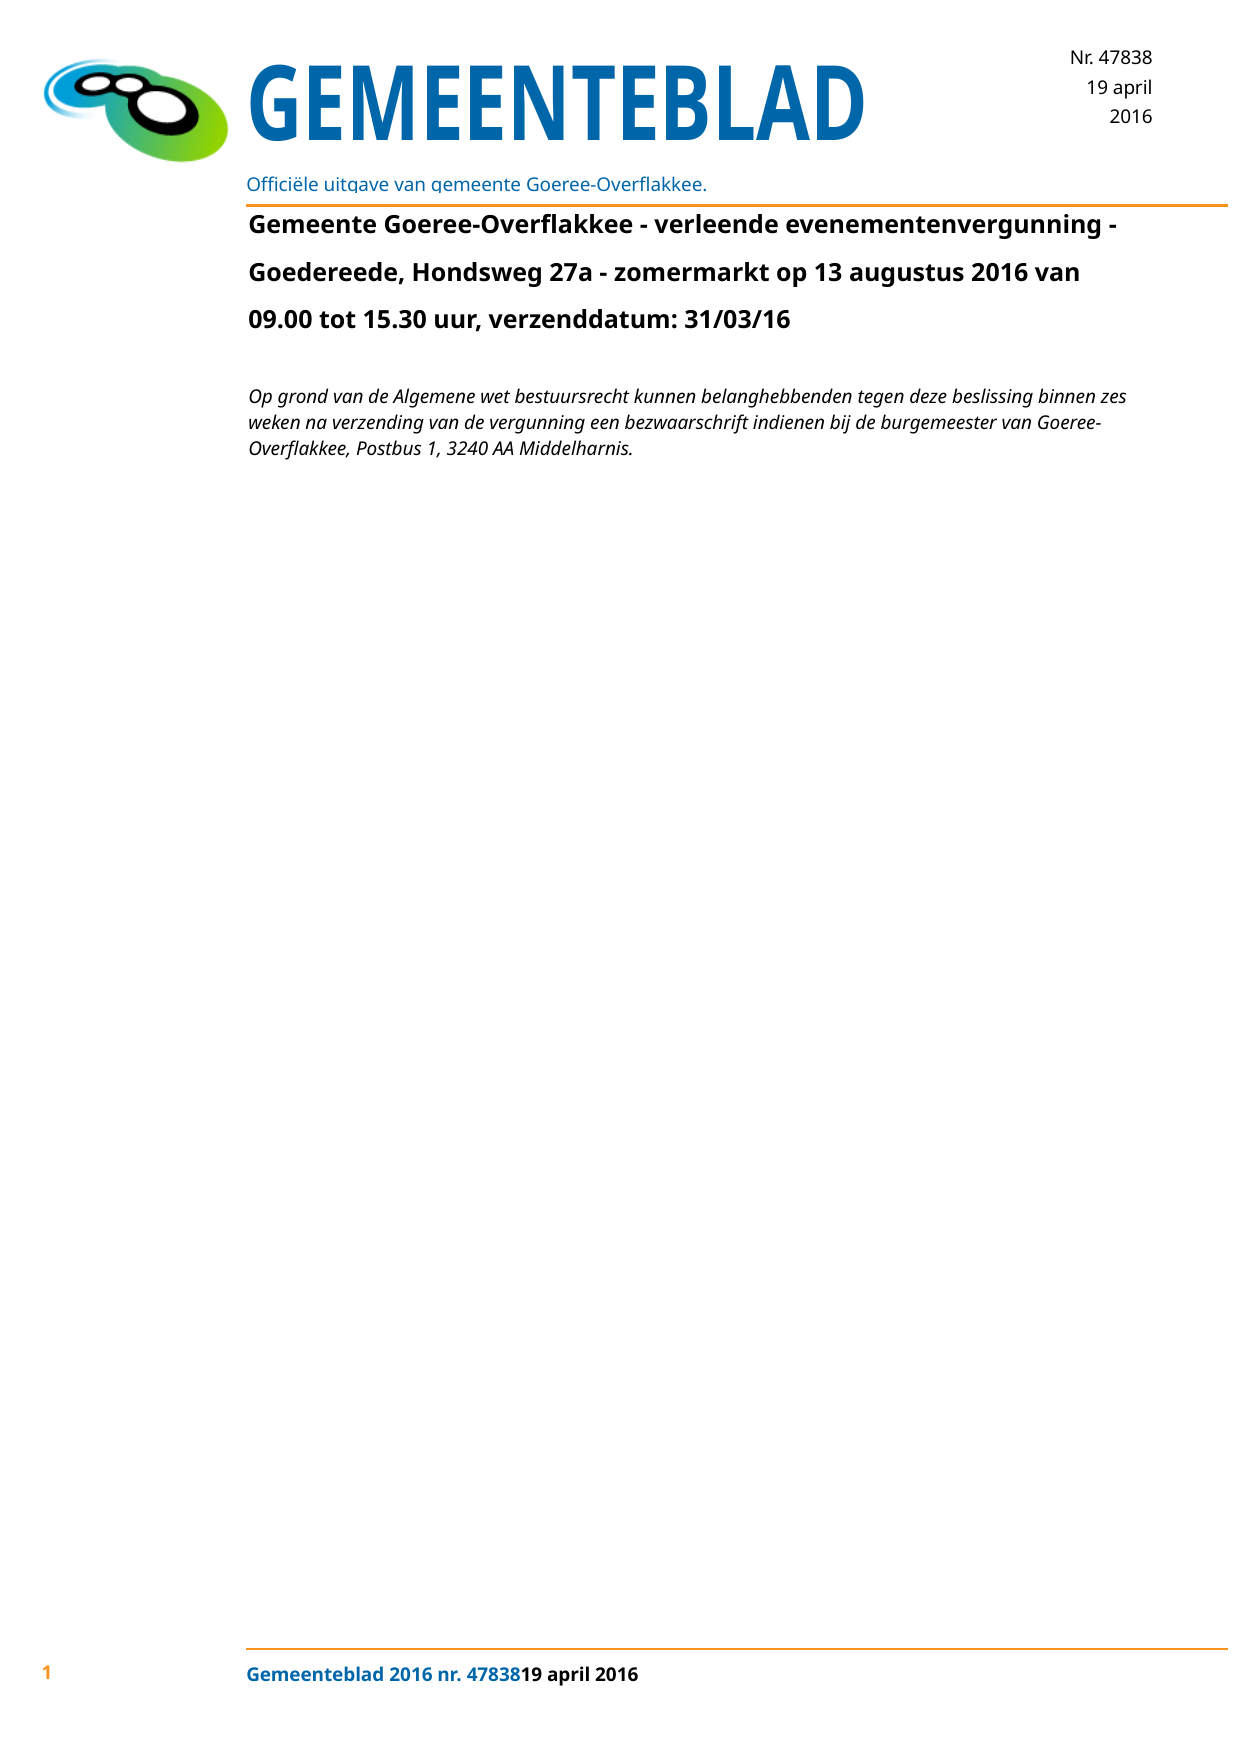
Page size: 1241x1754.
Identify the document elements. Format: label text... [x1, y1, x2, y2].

text Gemeente Goeree-Overflakkee - verleende evenementenvergunning - Goedereede, Hondsweg 27a - zomermarkt op 13 augustus 2016 van 09.00 tot 15.30 uur, verzenddatum: 31/03/16 [248, 207, 1152, 336]
text Op grond van de Algemene wet bestuursrecht kunnen belanghebbenden tegen deze beslissing binnen zes weken na verzending van de vergunning een bezwaarschrift indienen bij de burgemeester van Goeree-Overflakkee, Postbus 1, 3240 AA Middelharnis. [248, 384, 1152, 461]
picture [41, 47, 231, 172]
